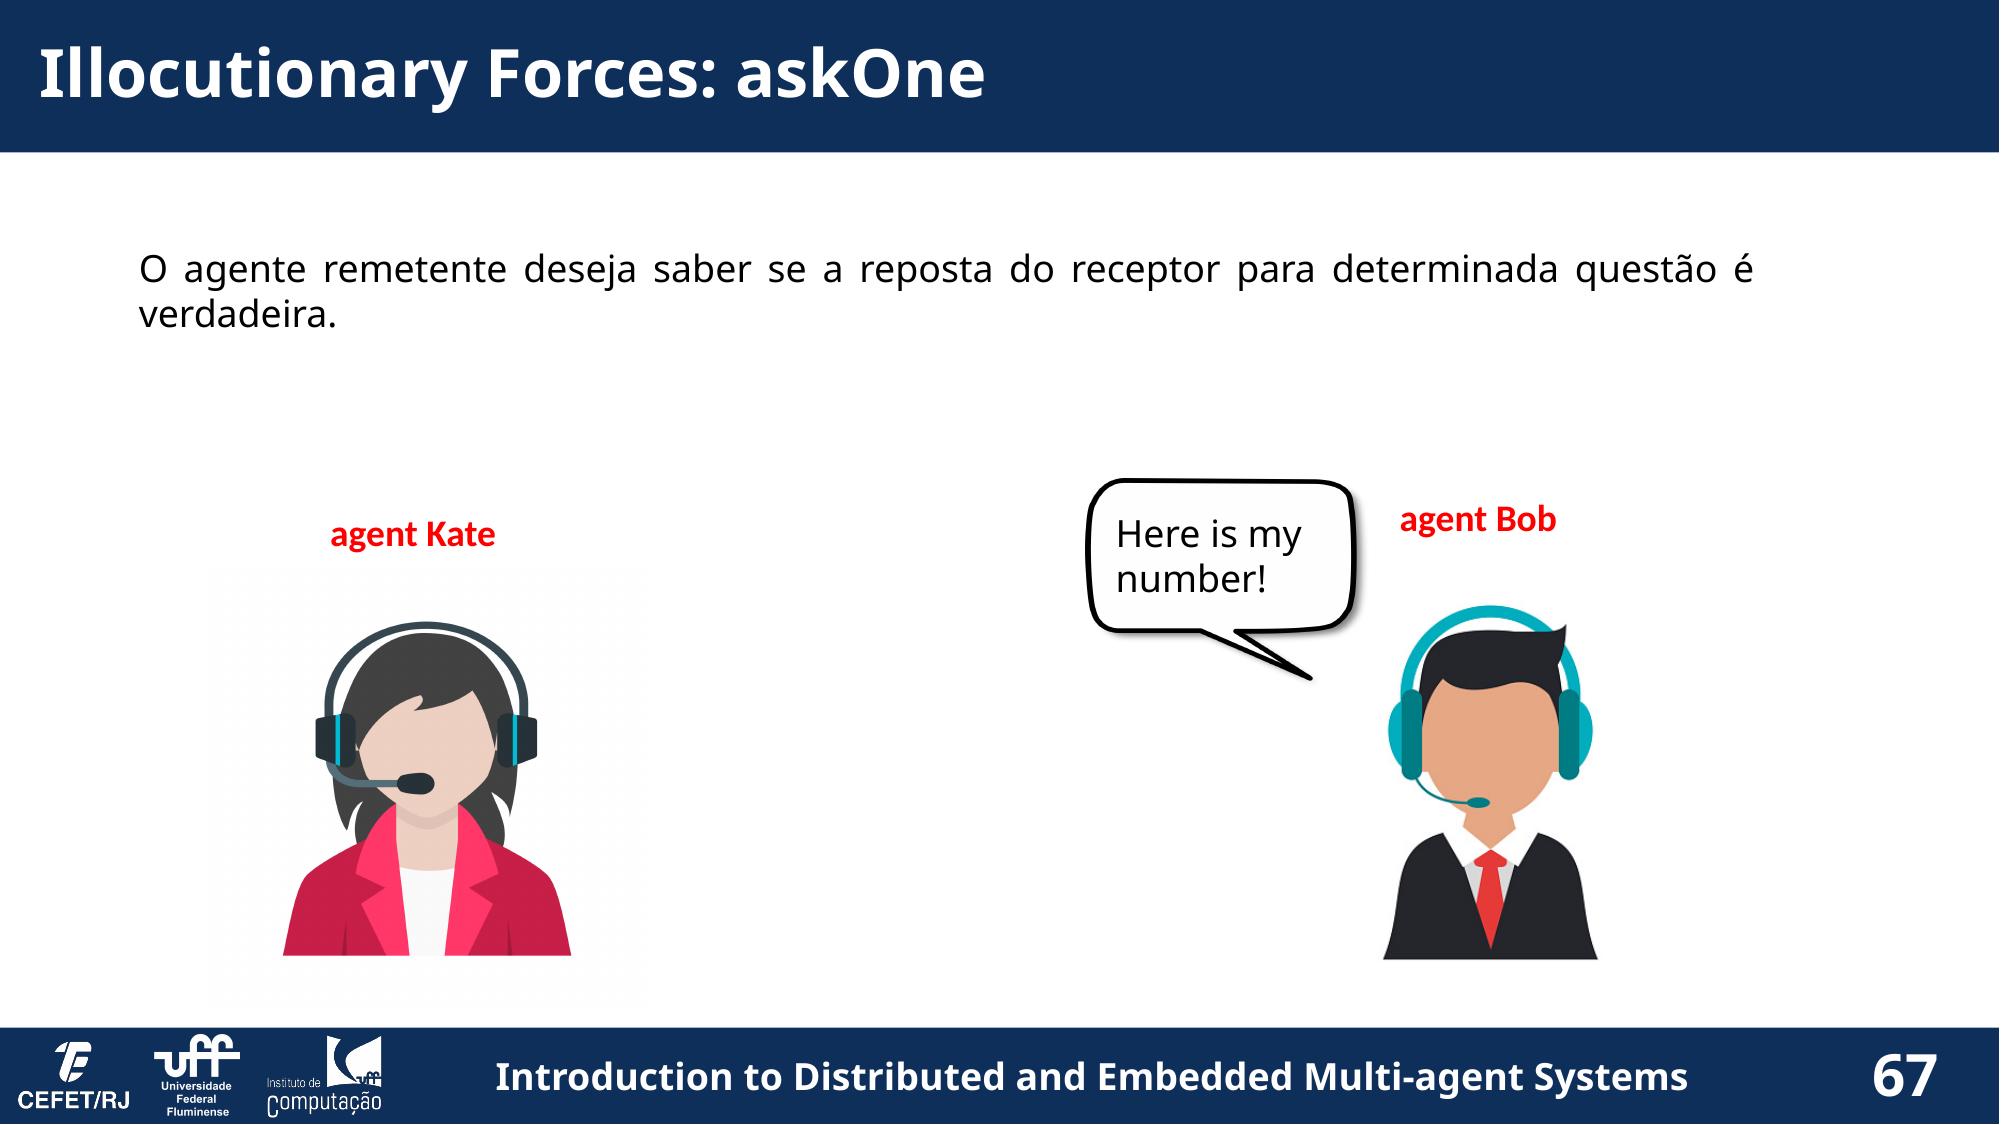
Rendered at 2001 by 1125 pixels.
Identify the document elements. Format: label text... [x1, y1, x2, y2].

text_box Illocutionary Forces: askOne [25, 23, 1999, 119]
picture [205, 566, 649, 1011]
picture [18, 1021, 129, 1125]
text_box agent Bob [1370, 486, 1596, 547]
text_box O agente remetente deseja saber se a reposta do receptor para determinada questão é verdadeira. [123, 237, 1771, 343]
text_box agent Kate [295, 501, 531, 562]
picture [1085, 478, 1713, 1005]
text_box Here is my number! [1100, 502, 1340, 607]
picture [265, 1033, 383, 1118]
picture [153, 1033, 241, 1121]
